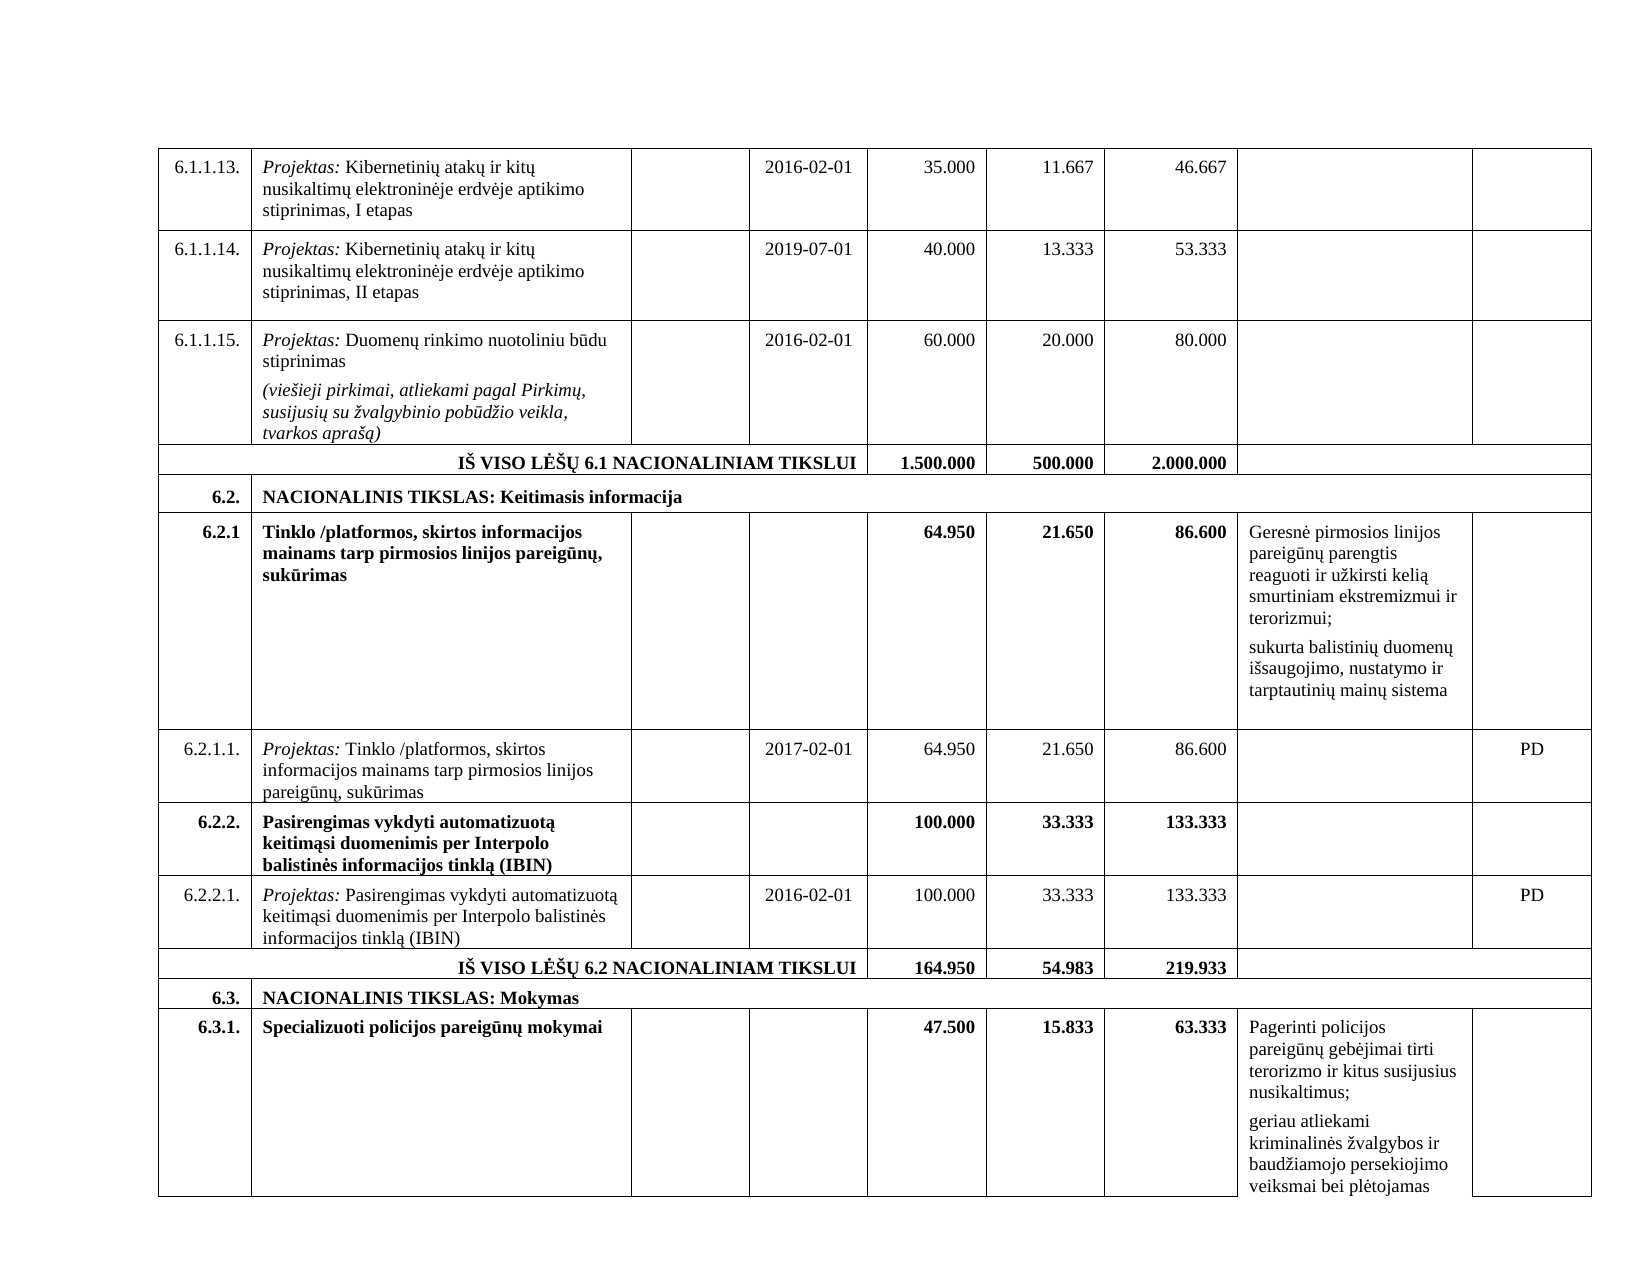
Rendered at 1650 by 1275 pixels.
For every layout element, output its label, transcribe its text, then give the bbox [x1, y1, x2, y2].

table_cell 6.2.1.1. [159, 730, 251, 802]
table_cell [1238, 803, 1472, 875]
table_cell [1238, 445, 1591, 474]
table_cell 53.333 [1105, 231, 1237, 320]
table_cell Geresnė pirmosios linijos pareigūnų parengtis reaguoti ir užkirsti kelią smurtiniam ekstremizmui ir terorizmui; sukurta balistinių duomenų išsaugojimo, nustatymo ir tarptautinių mainų sistema [1238, 513, 1472, 729]
table_cell 60.000 [868, 321, 986, 444]
table_cell 21.650 [987, 730, 1104, 802]
table_cell [1238, 876, 1472, 948]
table_cell 86.600 [1105, 730, 1237, 802]
table_cell 20.000 [987, 321, 1104, 444]
table_cell Projektas: Kibernetinių atakų ir kitų nusikaltimų elektroninėje erdvėje aptikimo stiprinimas, I etapas [252, 149, 631, 230]
table_cell 63.333 [1105, 1009, 1237, 1196]
table_cell [632, 803, 749, 875]
table_cell 21.650 [987, 513, 1104, 729]
table_cell PD [1473, 876, 1591, 948]
table_cell 2016-02-01 [750, 876, 867, 948]
table_cell IŠ VISO LĖŠŲ 6.2 NACIONALINIAM TIKSLUI [159, 949, 867, 978]
table_cell 6.1.1.13. [159, 149, 251, 230]
table_cell 2017-02-01 [750, 730, 867, 802]
table_cell 86.600 [1105, 513, 1237, 729]
table_cell Specializuoti policijos pareigūnų mokymai [252, 1009, 631, 1196]
table_cell [632, 513, 749, 729]
table_cell 100.000 [868, 803, 986, 875]
table_cell [1473, 321, 1591, 444]
table_cell 219.933 [1105, 949, 1237, 978]
table_cell Tinklo /platformos, skirtos informacijos mainams tarp pirmosios linijos pareigūnų, sukūrimas [252, 513, 631, 729]
table_cell [1473, 149, 1591, 230]
table_cell 64.950 [868, 730, 986, 802]
table_cell 35.000 [868, 149, 986, 230]
table_cell 46.667 [1105, 149, 1237, 230]
table_cell [1238, 949, 1591, 978]
table_cell 54.983 [987, 949, 1104, 978]
table_cell [1238, 149, 1472, 230]
table_cell [750, 803, 867, 875]
table_cell 1.500.000 [868, 445, 986, 474]
table_cell 500.000 [987, 445, 1104, 474]
table_cell [1238, 730, 1472, 802]
table_cell NACIONALINIS TIKSLAS: Keitimasis informacija [252, 475, 1591, 512]
table_cell 64.950 [868, 513, 986, 729]
table_cell [1238, 231, 1472, 320]
table_cell 100.000 [868, 876, 986, 948]
table_cell 40.000 [868, 231, 986, 320]
table_cell IŠ VISO LĖŠŲ 6.1 NACIONALINIAM TIKSLUI [159, 445, 867, 474]
table_cell 80.000 [1105, 321, 1237, 444]
table_cell 11.667 [987, 149, 1104, 230]
table_cell 33.333 [987, 803, 1104, 875]
table_cell 133.333 [1105, 876, 1237, 948]
table_cell [1238, 321, 1472, 444]
table_cell Projektas: Duomenų rinkimo nuotoliniu būdu stiprinimas (viešieji pirkimai, atliekami pagal Pirkimų, susijusių su žvalgybinio pobūdžio veikla, tvarkos aprašą) [252, 321, 631, 444]
table_cell 6.2.2. [159, 803, 251, 875]
table_cell 2019-07-01 [750, 231, 867, 320]
table_cell 164.950 [868, 949, 986, 978]
table_cell [632, 321, 749, 444]
table_cell NACIONALINIS TIKSLAS: Mokymas [252, 979, 1591, 1008]
table_cell 6.2. [159, 475, 251, 512]
table_cell [750, 513, 867, 729]
table_cell 2016-02-01 [750, 149, 867, 230]
table_cell Pasirengimas vykdyti automatizuotą keitimąsi duomenimis per Interpolo balistinės informacijos tinklą (IBIN) [252, 803, 631, 875]
table_cell 15.833 [987, 1009, 1104, 1196]
table_cell 2.000.000 [1105, 445, 1237, 474]
table_cell [632, 876, 749, 948]
table_cell Projektas: Pasirengimas vykdyti automatizuotą keitimąsi duomenimis per Interpolo balistinės informacijos tinklą (IBIN) [252, 876, 631, 948]
table_cell 6.1.1.15. [159, 321, 251, 444]
table_cell 6.2.1 [159, 513, 251, 729]
table_cell 2016-02-01 [750, 321, 867, 444]
table_cell [632, 231, 749, 320]
table_cell [632, 149, 749, 230]
table_cell 6.3.1. [159, 1009, 251, 1196]
table_cell [1473, 513, 1591, 729]
table_cell [750, 1009, 867, 1196]
table_cell 6.2.2.1. [159, 876, 251, 948]
table_cell 33.333 [987, 876, 1104, 948]
table_cell 6.3. [159, 979, 251, 1008]
table_cell 47.500 [868, 1009, 986, 1196]
table_cell 133.333 [1105, 803, 1237, 875]
table_cell 13.333 [987, 231, 1104, 320]
table_cell [632, 730, 749, 802]
table_cell Projektas: Kibernetinių atakų ir kitų nusikaltimų elektroninėje erdvėje aptikimo stiprinimas, II etapas [252, 231, 631, 320]
table_cell PD [1473, 730, 1591, 802]
table_cell 6.1.1.14. [159, 231, 251, 320]
table_cell [1473, 1009, 1591, 1196]
table_cell Projektas: Tinklo /platformos, skirtos informacijos mainams tarp pirmosios linijos pareigūnų, sukūrimas [252, 730, 631, 802]
table_cell Pagerinti policijos pareigūnų gebėjimai tirti terorizmo ir kitus susijusius nusikaltimus; geriau atliekami kriminalinės žvalgybos ir baudžiamojo persekiojimo veiksmai bei plėtojamas [1238, 1009, 1472, 1196]
table_cell [632, 1009, 749, 1196]
table_cell [1473, 231, 1591, 320]
table_cell [1473, 803, 1591, 875]
